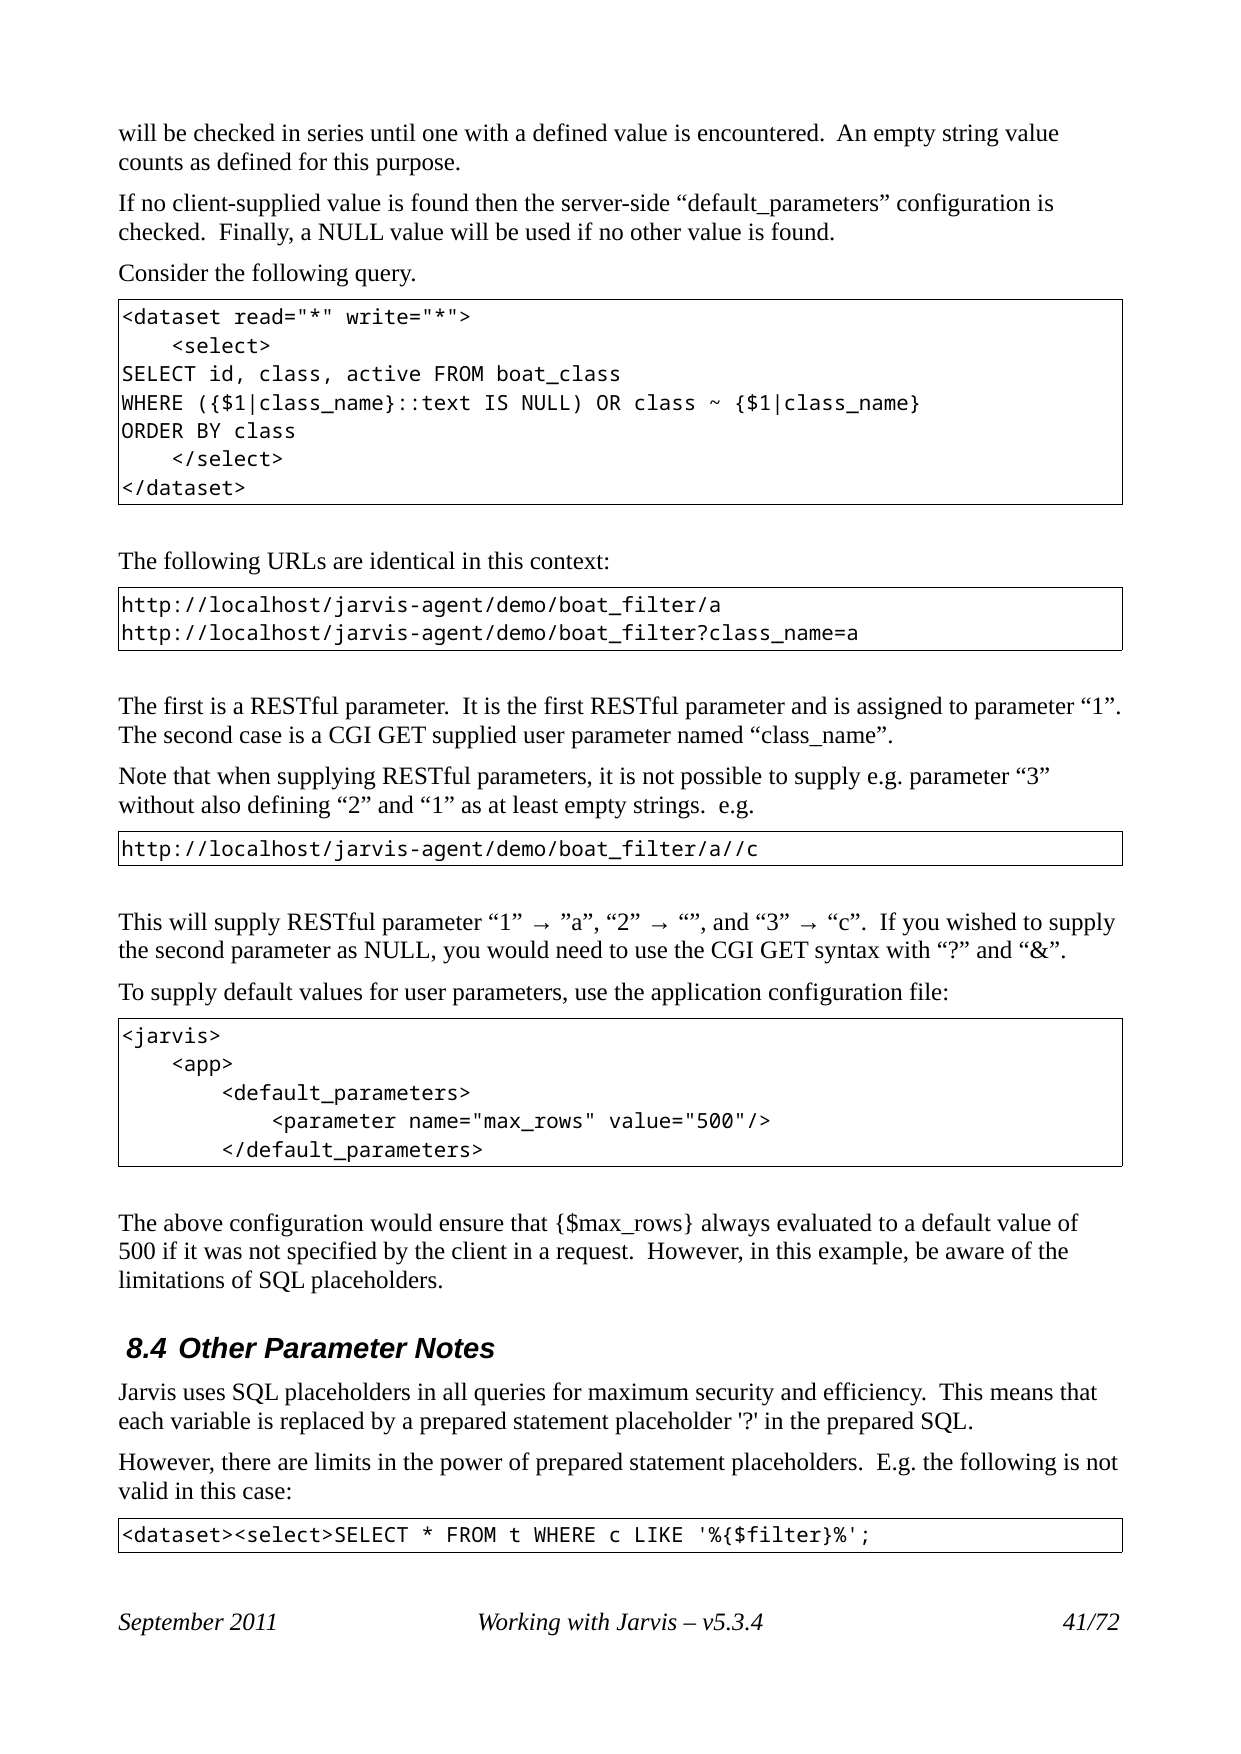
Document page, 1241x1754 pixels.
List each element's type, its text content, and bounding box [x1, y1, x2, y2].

text <select> [119, 328, 1122, 356]
text The first is a RESTful parameter. It is the first RESTful parameter and is assigned to parameter “1”. The second case is a CGI GET supplied user parameter named “class_name”. [118, 691, 1122, 749]
text http://localhost/jarvis-agent/demo/boat_filter/a//c [119, 832, 1122, 865]
text To supply default values for user parameters, use the application configuration file: [118, 977, 1122, 1006]
text <dataset><select>SELECT * FROM t WHERE c LIKE '%{$filter}%'; [119, 1519, 1122, 1552]
text <app> [119, 1047, 1122, 1075]
text Note that when supplying RESTful parameters, it is not possible to supply e.g. parameter “3” without also defining “2” and “1” as at least empty strings. e.g. [118, 761, 1122, 819]
text <default_parameters> [119, 1075, 1122, 1103]
text <dataset read="*" write="*"> [119, 300, 1122, 328]
text SELECT id, class, active FROM boat_class [119, 356, 1122, 385]
text will be checked in series until one with a defined value is encountered. An empty string value counts as defined for this purpose. [118, 118, 1122, 176]
text Jarvis uses SQL placeholders in all queries for maximum security and efficiency. This means that each variable is replaced by a prepared statement placeholder '?' in the prepared SQL. [118, 1377, 1122, 1435]
text http://localhost/jarvis-agent/demo/boat_filter?class_name=a [119, 615, 1122, 650]
text WHERE ({$1|class_name}::text IS NULL) OR class ~ {$1|class_name} [119, 385, 1122, 413]
text <jarvis> [119, 1019, 1122, 1047]
text </default_parameters> [119, 1132, 1122, 1166]
text <parameter name="max_rows" value="500"/> [119, 1103, 1122, 1132]
text The following URLs are identical in this context: [118, 546, 1122, 574]
text However, there are limits in the power of prepared statement placeholders. E.g. the following is not valid in this case: [118, 1447, 1122, 1505]
text If no client-supplied value is found then the server-side “default_parameters” configuration is checked. Finally, a NULL value will be used if no other value is found. [118, 188, 1122, 246]
text </dataset> [119, 470, 1122, 504]
text This will supply RESTful parameter “1” → ”a”, “2” → “”, and “3” → “c”. If you wished to supply the second parameter as NULL, you would need to use the CGI GET syntax with “?” and “&”. [118, 907, 1122, 964]
text </select> [119, 442, 1122, 470]
text http://localhost/jarvis-agent/demo/boat_filter/a [119, 588, 1122, 615]
text The above configuration would ensure that {$max_rows} always evaluated to a default value of 500 if it was not specified by the client in a request. However, in this example, be aware of the limitations of SQL placeholders. [118, 1208, 1122, 1294]
text ORDER BY class [119, 413, 1122, 442]
subtitle Other Parameter Notes [118, 1331, 1122, 1365]
text Consider the following query. [118, 258, 1122, 287]
